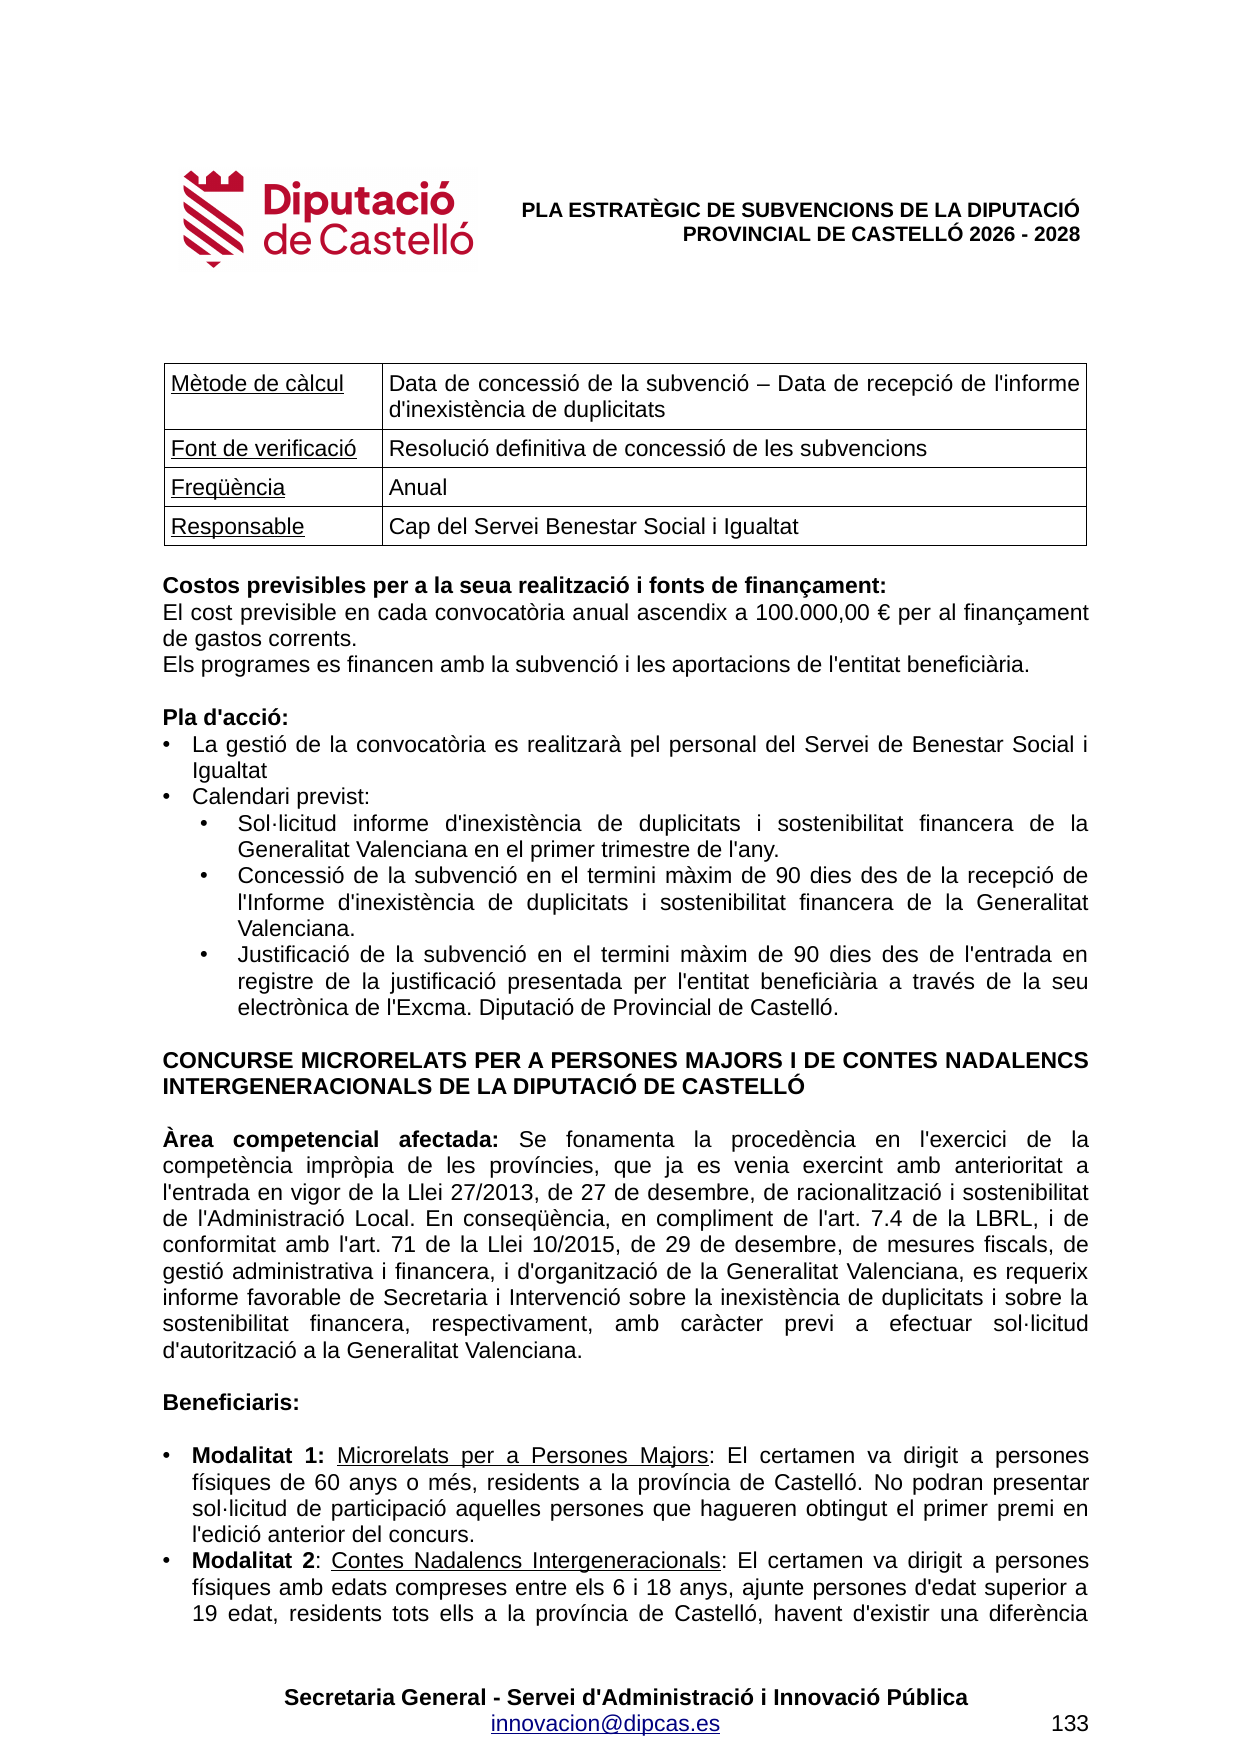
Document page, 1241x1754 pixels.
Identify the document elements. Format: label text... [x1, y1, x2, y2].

text Pla d'acció: [162, 704, 1089, 731]
text Àrea competencial afectada: Se fonamenta la procedència en l'exercici de la competència impròpia de les províncies, que ja es venia exercint amb anterioritat a l'entrada en vigor de la Llei 27/2013, de 27 de desembre, de racionalització i sostenibilitat de l'Administració Local. En conseqüència, en compliment de l'art. 7.4 de la LBRL, i de conformitat amb l'art. 71 de la Llei 10/2015, de 29 de desembre, de mesures fiscals, de gestió administrativa i financera, i d'organització de la Generalitat Valenciana, es requerix informe favorable de Secretaria i Intervenció sobre la inexistència de duplicitats i sobre la sostenibilitat financera, respectivament, amb caràcter previ a efectuar sol·licitud d'autorització a la Generalitat Valenciana. [162, 1126, 1089, 1363]
list Concessió de la subvenció en el termini màxim de 90 dies des de la recepció de l'Informe d'inexistència de duplicitats i sostenibilitat financera de la Generalitat Valenciana. [200, 862, 1089, 941]
text Beneficiaris: [162, 1389, 1089, 1416]
list Modalitat 1: Microrelats per a Persones Majors: El certamen va dirigit a persones físiques de 60 anys o més, residents a la província de Castelló. No podran presentar sol·licitud de participació aquelles persones que hagueren obtingut el primer premi en l'edició anterior del concurs. [162, 1442, 1089, 1547]
table_cell Resolució definitiva de concessió de les subvencions [383, 430, 1086, 467]
list Sol·licitud informe d'inexistència de duplicitats i sostenibilitat financera de la Generalitat Valenciana en el primer trimestre de l'any. [200, 809, 1089, 862]
table_cell Responsable [165, 507, 382, 545]
picture [178, 167, 478, 272]
table_cell Cap del Servei Benestar Social i Igualtat [383, 507, 1086, 545]
list La gestió de la convocatòria es realitzarà pel personal del Servei de Benestar Social i Igualtat [162, 731, 1089, 783]
text Els programes es financen amb la subvenció i les aportacions de l'entitat beneficiària. [162, 651, 1089, 678]
table_cell Data de concessió de la subvenció – Data de recepció de l'informe d'inexistència de duplicitats [383, 364, 1086, 428]
text El cost previsible en cada convocatòria anual ascendix a 100.000,00 € per al finançament de gastos corrents. [162, 599, 1089, 651]
text CONCURSE MICRORELATS PER A PERSONES MAJORS I DE CONTES NADALENCS INTERGENERACIONALS DE LA DIPUTACIÓ DE CASTELLÓ [162, 1047, 1089, 1099]
list Calendari previst: [162, 783, 1089, 809]
table_cell Freqüència [165, 468, 382, 506]
table_cell Font de verificació [165, 430, 382, 467]
list Justificació de la subvenció en el termini màxim de 90 dies des de l'entrada en registre de la justificació presentada per l'entitat beneficiària a través de la seu electrònica de l'Excma. Diputació de Provincial de Castelló. [200, 941, 1089, 1020]
text Costos previsibles per a la seua realització i fonts de finançament: [162, 572, 1089, 599]
list Modalitat 2: Contes Nadalencs Intergeneracionals: El certamen va dirigit a persones físiques amb edats compreses entre els 6 i 18 anys, ajunte persones d'edat superior a 19 edat, residents tots ells a la província de Castelló, havent d'existir una diferència [162, 1547, 1089, 1627]
table_cell Mètode de càlcul [165, 364, 382, 428]
table_cell Anual [383, 468, 1086, 506]
